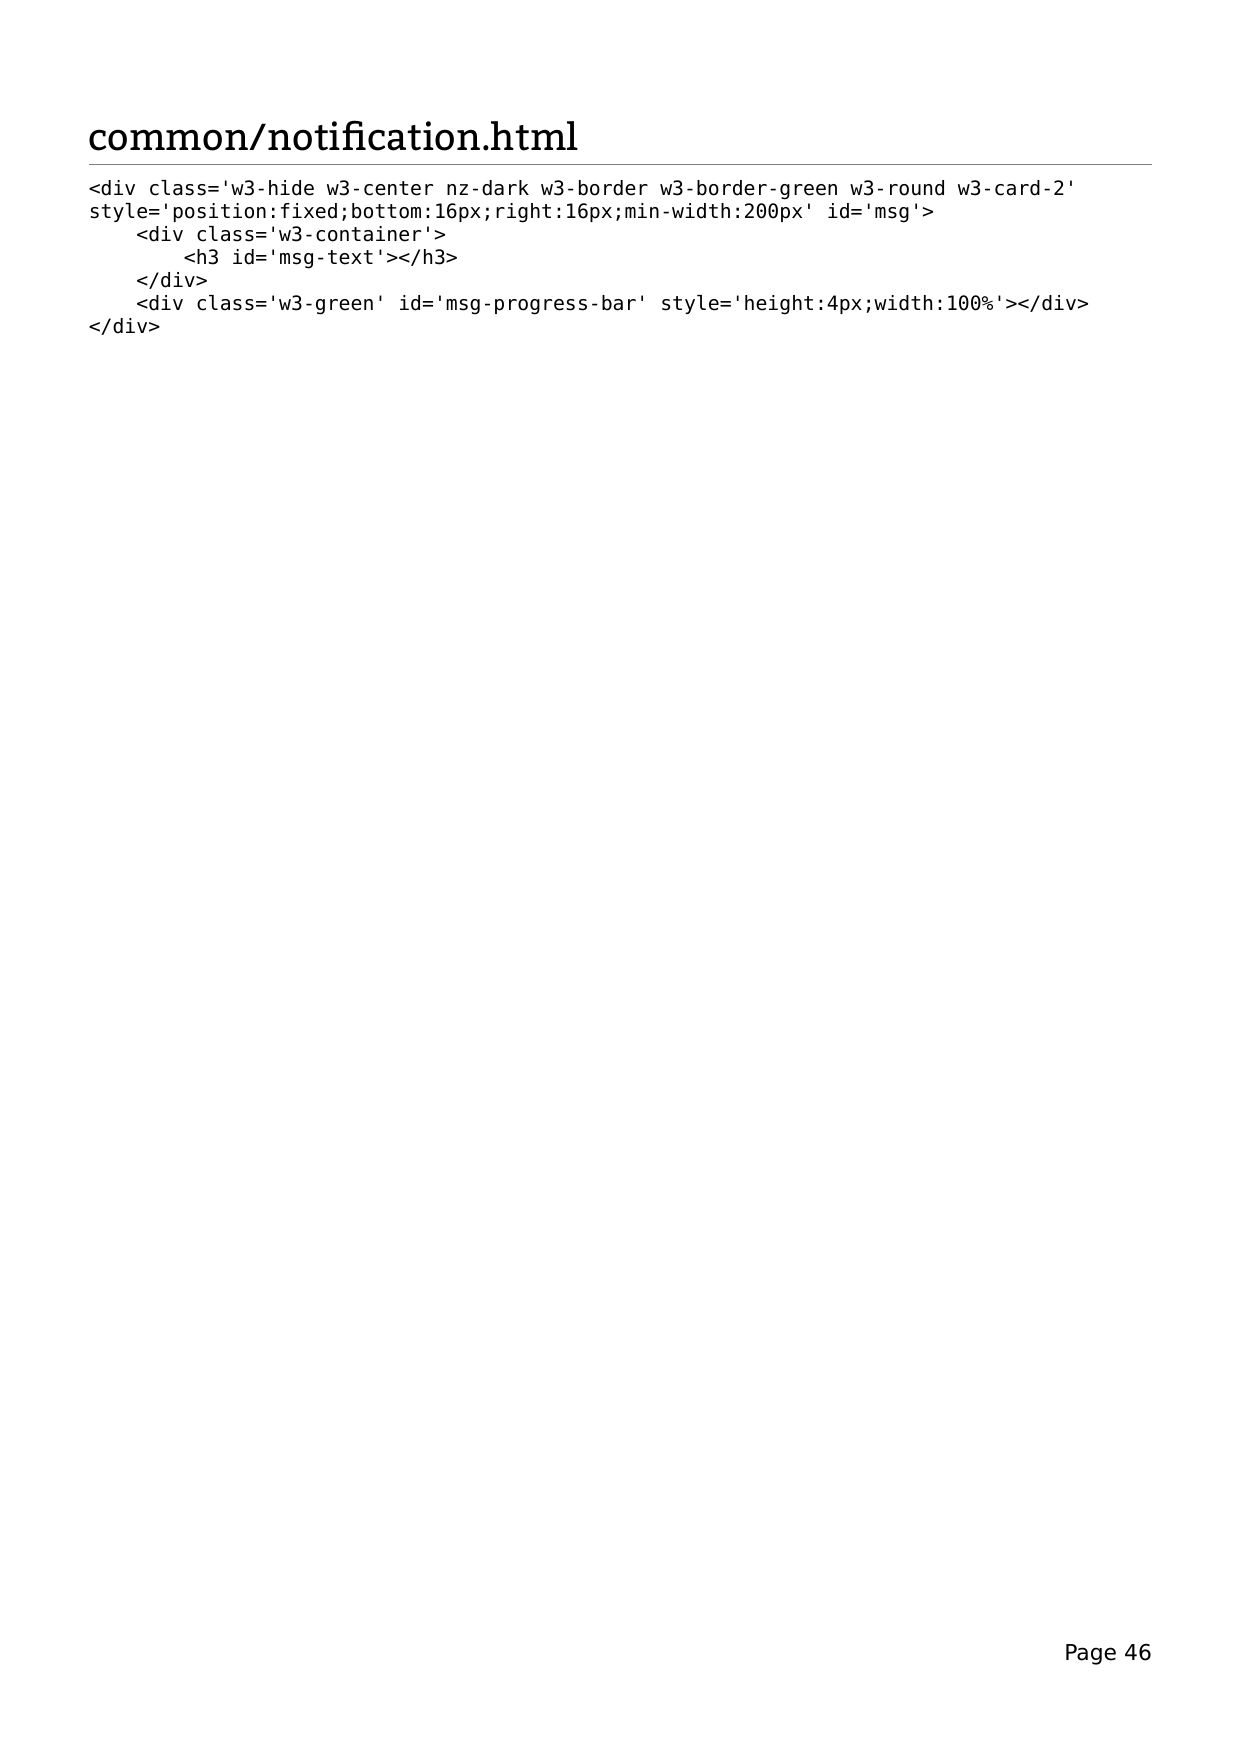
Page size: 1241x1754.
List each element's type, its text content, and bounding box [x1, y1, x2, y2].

text <div class='w3-hide w3-center nz-dark w3-border w3-border-green w3-round w3-card-2' style='position:fixed;bottom:16px;right:16px;min-width:200px' id='msg'> [88, 177, 1152, 223]
subtitle common/notification.html [88, 113, 1152, 165]
text </div> [88, 315, 1152, 338]
text <div class='w3-green' id='msg-progress-bar' style='height:4px;width:100%'></div> [88, 292, 1152, 315]
text <h3 id='msg-text'></h3> [88, 246, 1152, 269]
text <div class='w3-container'> [88, 223, 1152, 246]
text </div> [88, 269, 1152, 292]
